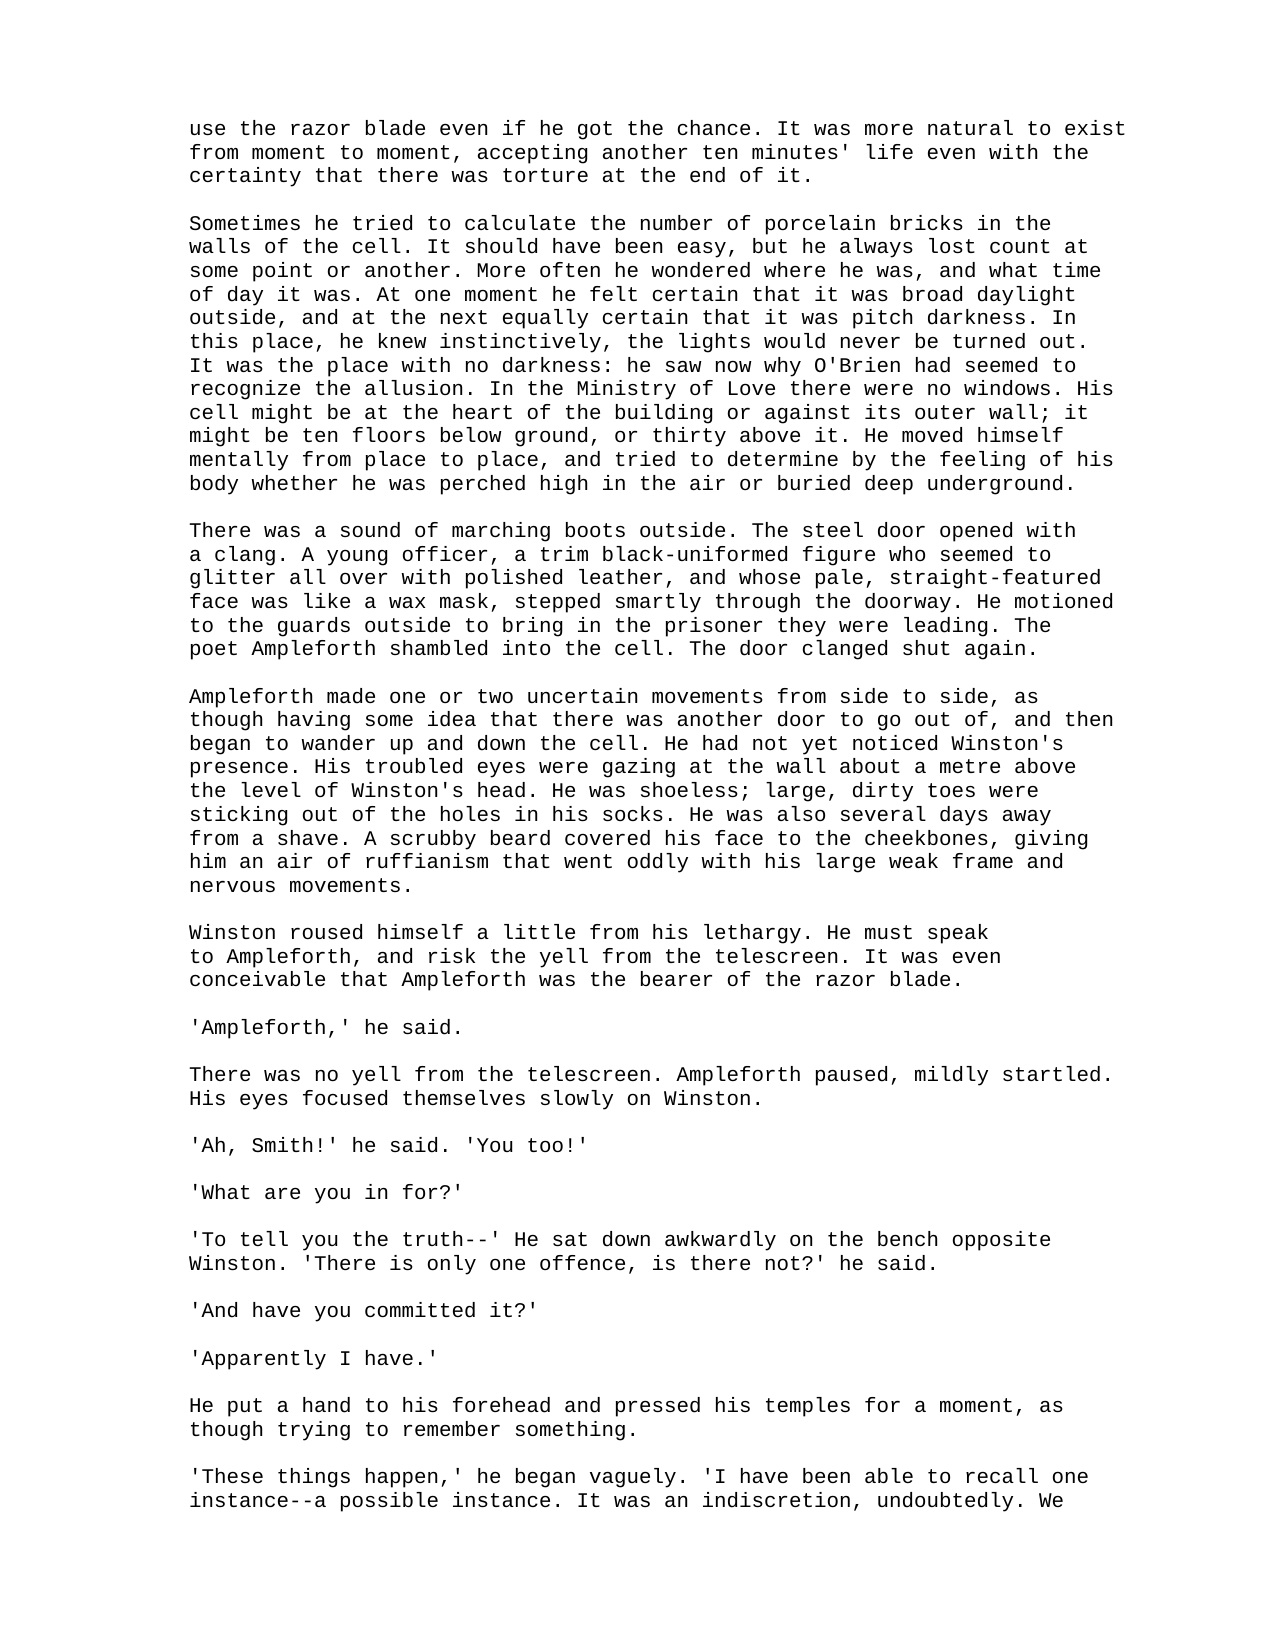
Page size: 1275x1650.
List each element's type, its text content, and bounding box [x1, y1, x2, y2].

text from a shave. A scrubby beard covered his face to the cheekbones, giving [189, 827, 1185, 851]
text poet Ampleforth shambled into the cell. The door clanged shut again. Ampleforth made one or two uncertain movements from side to side, as [189, 638, 1185, 709]
text It was the place with no darkness: he saw now why O'Brien had seemed to [189, 354, 1185, 378]
text some point or another. More often he wondered where he was, and what time [189, 260, 1185, 284]
text recognize the allusion. In the Ministry of Love there were no windows. His [189, 378, 1185, 402]
text might be ten floors below ground, or thirty above it. He moved himself [189, 426, 1185, 449]
text glitter all over with polished leather, and whose pale, straight-featured [189, 567, 1185, 591]
text though having some idea that there was another door to go out of, and then [189, 709, 1185, 733]
text presence. His troubled eyes were gazing at the wall about a metre above [189, 757, 1185, 780]
text to Ampleforth, and risk the yell from the telescreen. It was even [189, 946, 1185, 969]
text cell might be at the heart of the building or against its outer wall; it [189, 402, 1185, 426]
text sticking out of the holes in his socks. He was also several days away [189, 804, 1185, 827]
text conceivable that Ampleforth was the bearer of the razor blade. 'Ampleforth,' he said. There was no yell from the telescreen. Ampleforth paused, mildly startled. [189, 969, 1185, 1088]
text though trying to remember something. 'These things happen,' he began vaguely. 'I have been able to recall one [189, 1419, 1185, 1489]
text body whether he was perched high in the air or buried deep underground. There was a sound of marching boots outside. The steel door opened with [189, 473, 1185, 544]
text walls of the cell. It should have been easy, but he always lost count at [189, 236, 1185, 260]
text instance--a possible instance. It was an indiscretion, undoubtedly. We [189, 1489, 1185, 1513]
text a clang. A young officer, a trim black-uniformed figure who seemed to [189, 544, 1185, 567]
text to the guards outside to bring in the prisoner they were leading. The [189, 615, 1185, 638]
text use the razor blade even if he got the chance. It was more natural to exist [189, 118, 1185, 142]
text face was like a wax mask, stepped smartly through the doorway. He motioned [189, 591, 1185, 615]
text the level of Winston's head. He was shoeless; large, dirty toes were [189, 780, 1185, 804]
text him an air of ruffianism that went oddly with his large weak frame and [189, 851, 1185, 875]
text certainty that there was torture at the end of it. Sometimes he tried to calculate the number of porcelain bricks in the [189, 165, 1185, 236]
text from moment to moment, accepting another ten minutes' life even with the [189, 142, 1185, 165]
text began to wander up and down the cell. He had not yet noticed Winston's [189, 733, 1185, 757]
text outside, and at the next equally certain that it was pitch darkness. In [189, 307, 1185, 331]
text Winston. 'There is only one offence, is there not?' he said. 'And have you committed it?' 'Apparently I have.' He put a hand to his forehead and pressed his temples for a moment, as [189, 1253, 1185, 1419]
text His eyes focused themselves slowly on Winston. 'Ah, Smith!' he said. 'You too!' 'What are you in for?' 'To tell you the truth--' He sat down awkwardly on the bench opposite [189, 1088, 1185, 1253]
text mentally from place to place, and tried to determine by the feeling of his [189, 449, 1185, 473]
text this place, he knew instinctively, the lights would never be turned out. [189, 331, 1185, 354]
text of day it was. At one moment he felt certain that it was broad daylight [189, 284, 1185, 307]
text nervous movements. Winston roused himself a little from his lethargy. He must speak [189, 875, 1185, 946]
